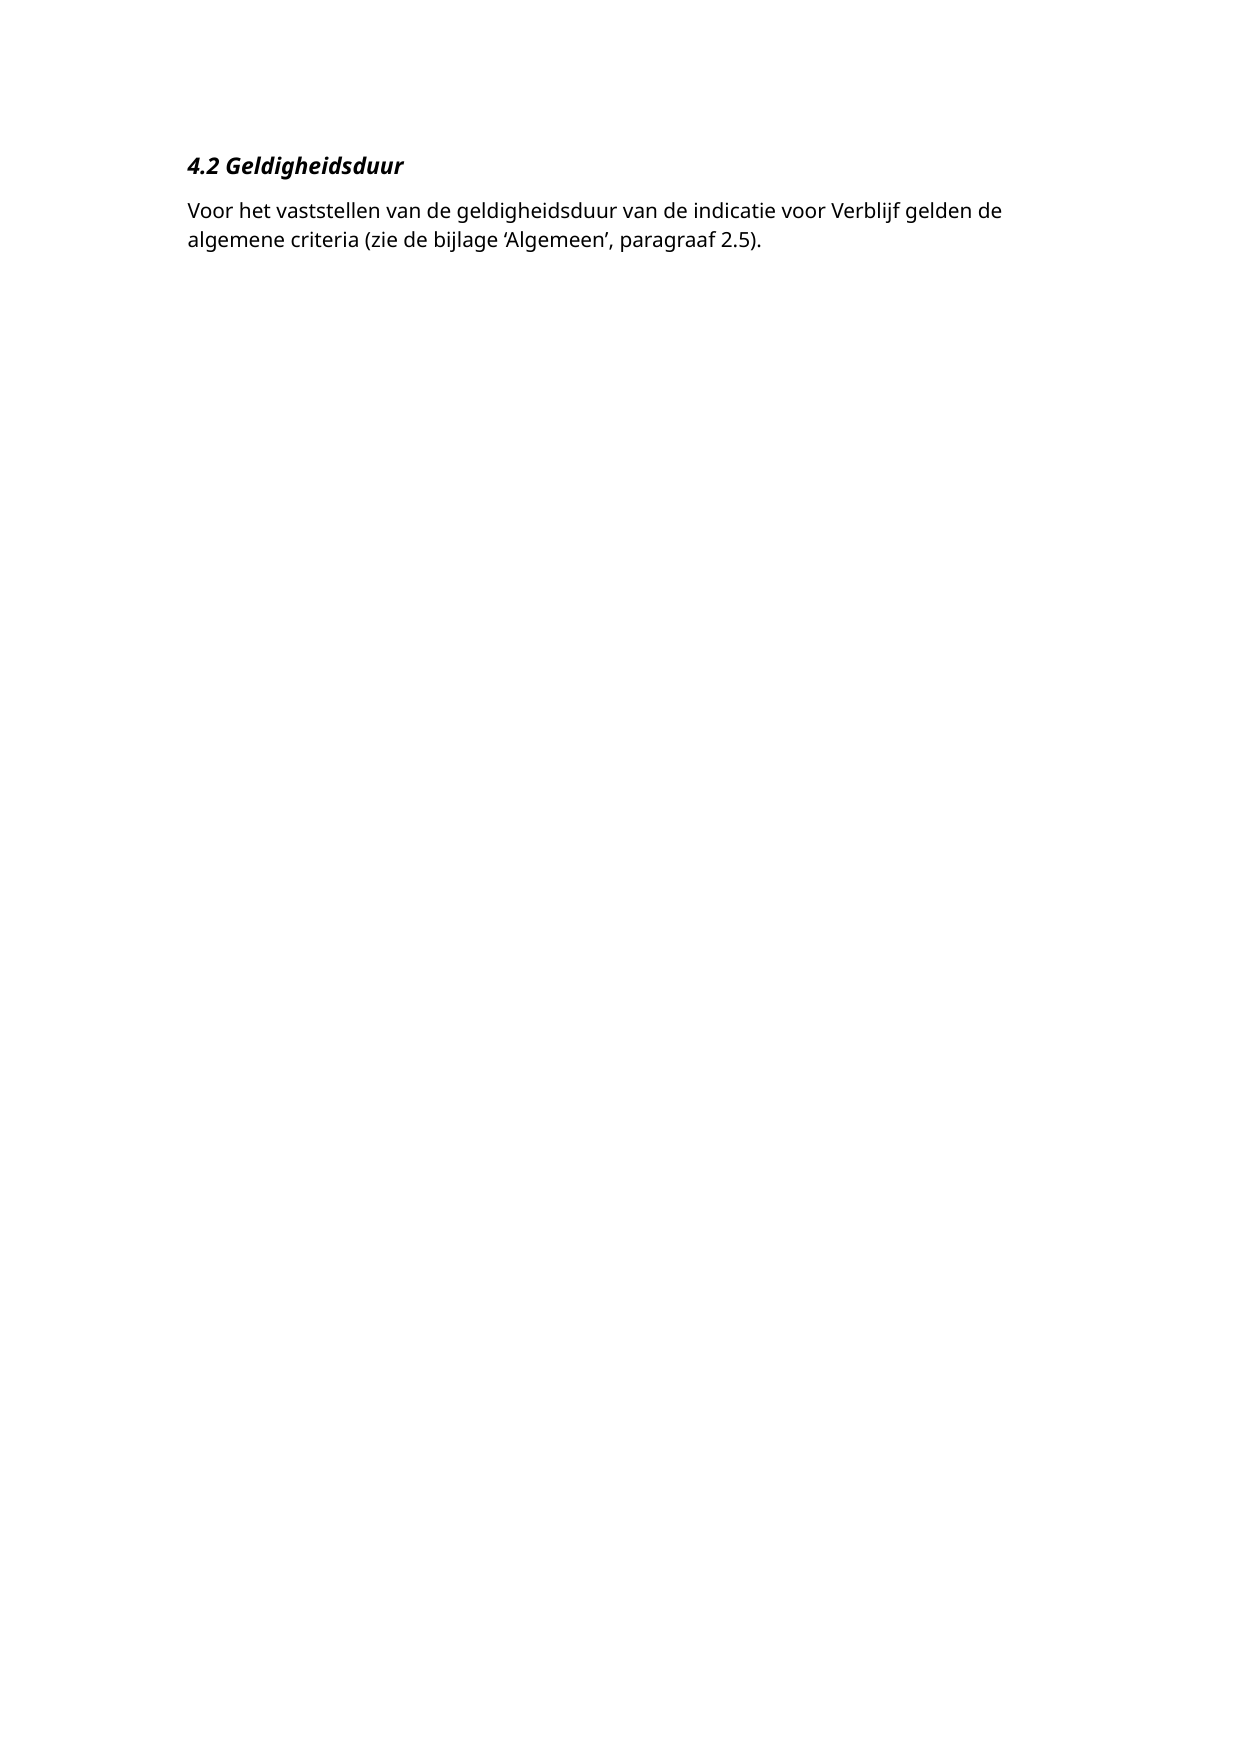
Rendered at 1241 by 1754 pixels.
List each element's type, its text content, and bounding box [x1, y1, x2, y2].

text Voor het vaststellen van de geldigheidsduur van de indicatie voor Verblijf gelden de algemene criteria (zie de bijlage ‘Algemeen’, paragraaf 2.5). [187, 196, 1053, 253]
subtitle 4.2 Geldigheidsduur [187, 150, 1053, 181]
